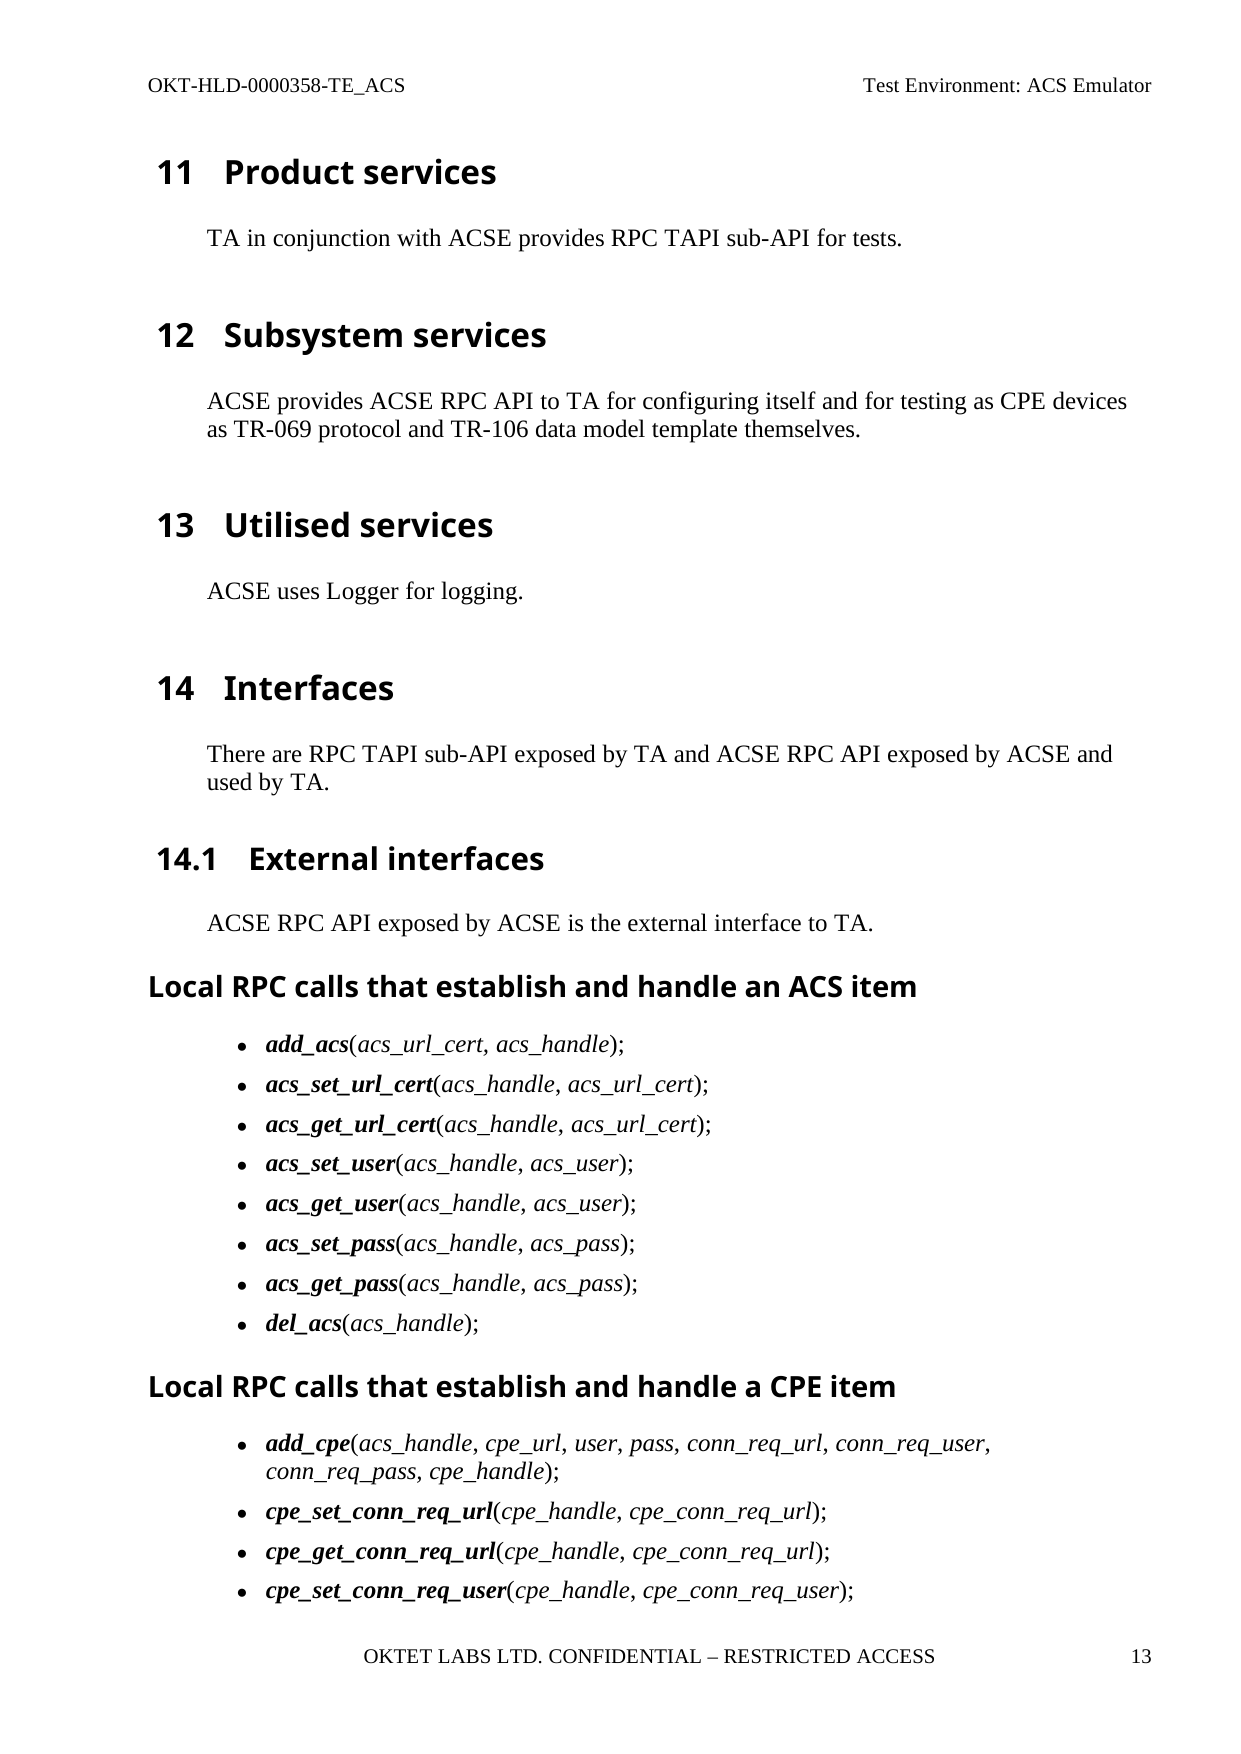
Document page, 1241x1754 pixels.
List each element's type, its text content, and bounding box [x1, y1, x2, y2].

text There are RPC TAPI sub-API exposed by TA and ACSE RPC API exposed by ACSE and used by TA. [207, 740, 1152, 796]
list acs_set_url_cert(acs_handle, acs_url_cert); [236, 1070, 1152, 1098]
list cpe_set_conn_req_url(cpe_handle, cpe_conn_req_url); [236, 1497, 1152, 1525]
subtitle External interfaces [148, 837, 1152, 880]
subtitle Interfaces [148, 664, 1152, 710]
subtitle Subsystem services [148, 311, 1152, 357]
list acs_set_pass(acs_handle, acs_pass); [236, 1229, 1152, 1257]
list acs_set_user(acs_handle, acs_user); [236, 1149, 1152, 1177]
list acs_get_url_cert(acs_handle, acs_url_cert); [236, 1109, 1152, 1137]
list cpe_set_conn_req_user(cpe_handle, cpe_conn_req_user); [236, 1576, 1152, 1604]
subtitle Local RPC calls that establish and handle a CPE item [148, 1366, 1152, 1405]
text TA in conjunction with ACSE provides RPC TAPI sub-API for tests. [207, 224, 1152, 252]
list add_cpe(acs_handle, cpe_url, user, pass, conn_req_url, conn_req_user, conn_req_pass, cpe_handle); [236, 1429, 1152, 1485]
text ACSE RPC API exposed by ACSE is the external interface to TA. [207, 909, 1152, 937]
list acs_get_pass(acs_handle, acs_pass); [236, 1269, 1152, 1297]
list del_acs(acs_handle); [236, 1308, 1152, 1336]
text ACSE uses Logger for logging. [207, 577, 1152, 605]
subtitle Utilised services [148, 502, 1152, 548]
list add_acs(acs_url_cert, acs_handle); [236, 1030, 1152, 1058]
list cpe_get_conn_req_url(cpe_handle, cpe_conn_req_url); [236, 1537, 1152, 1565]
list acs_get_user(acs_handle, acs_user); [236, 1189, 1152, 1217]
subtitle Product services [148, 148, 1152, 194]
subtitle Local RPC calls that establish and handle an ACS item [148, 967, 1152, 1006]
text ACSE provides ACSE RPC API to TA for configuring itself and for testing as CPE devices as TR-069 protocol and TR-106 data model template themselves. [207, 387, 1152, 443]
